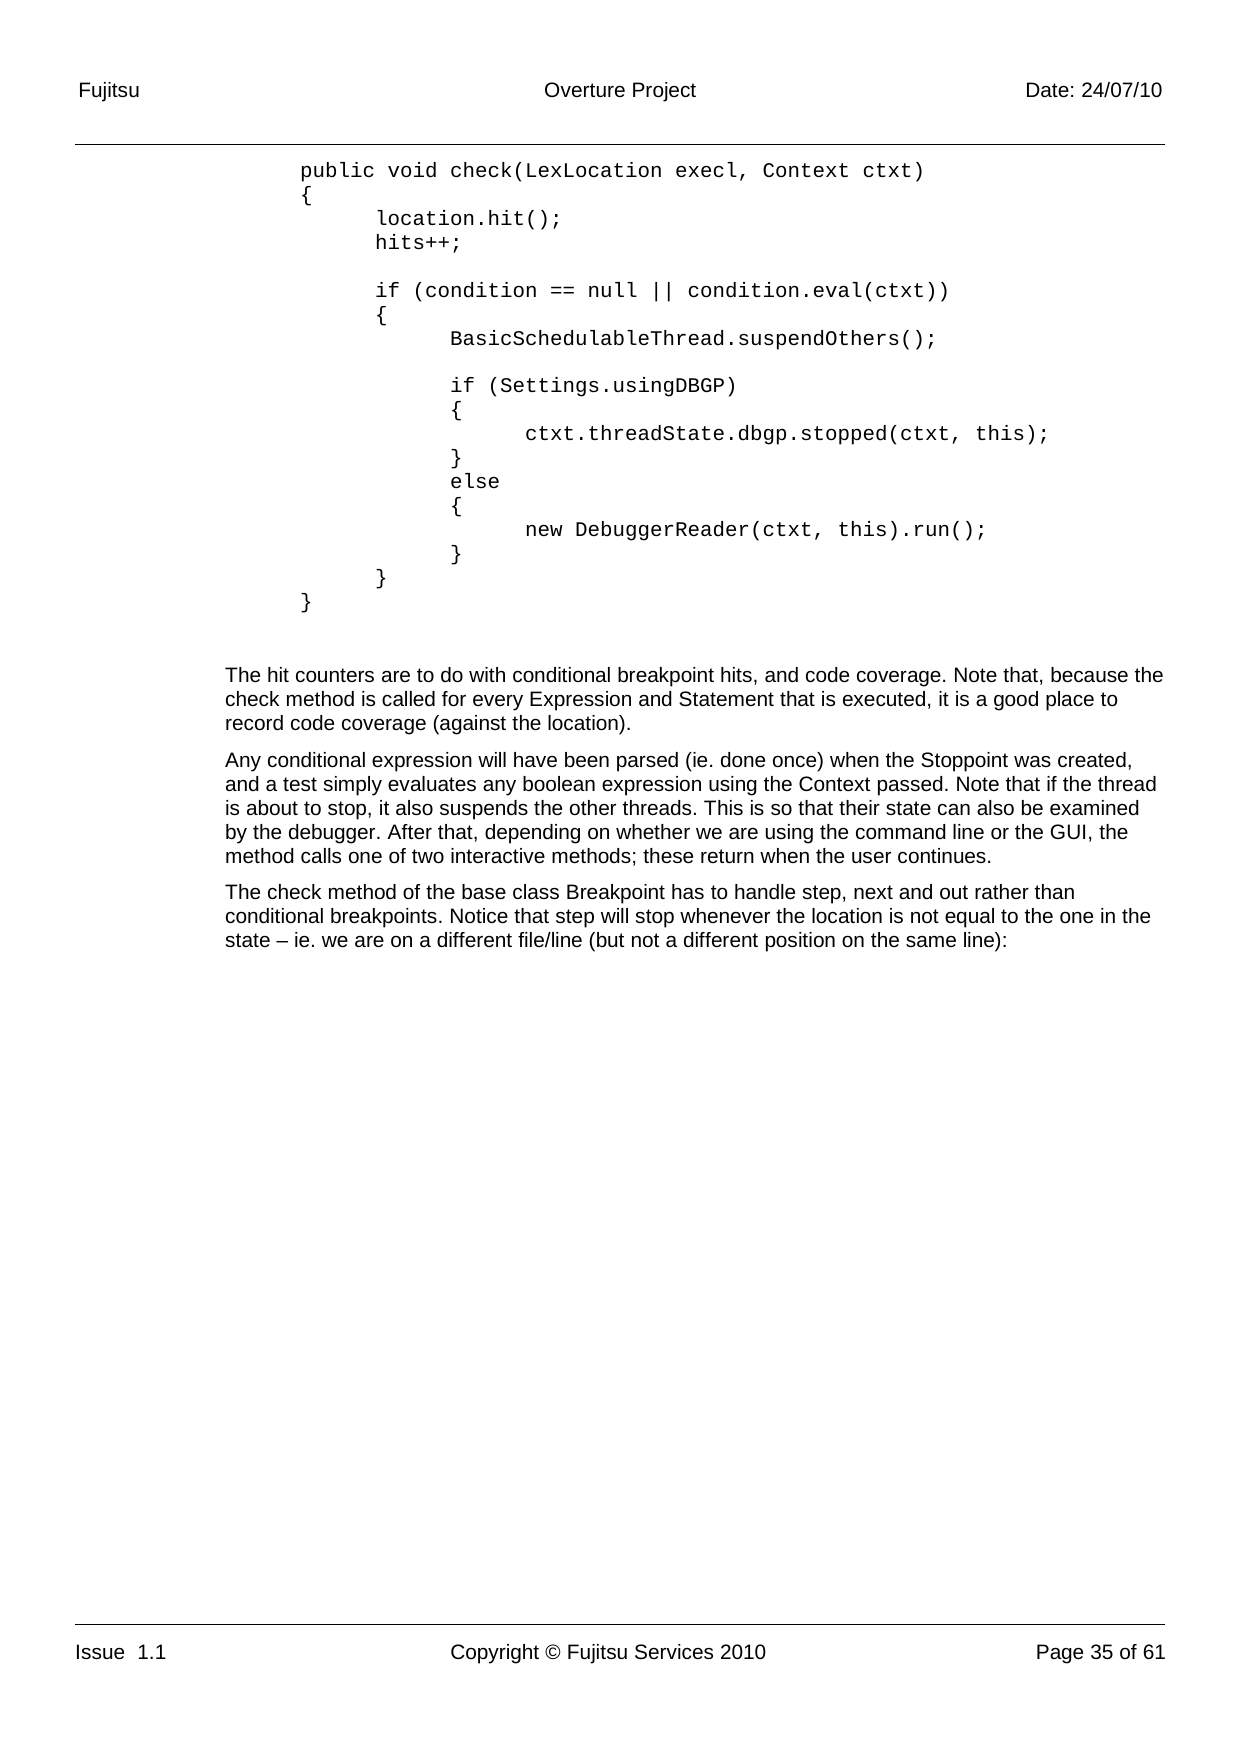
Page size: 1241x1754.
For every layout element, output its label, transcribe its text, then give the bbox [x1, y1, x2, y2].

text ctxt.threadState.dbgp.stopped(ctxt, this); [225, 423, 1165, 447]
text } [225, 567, 1165, 591]
text BasicSchedulableThread.suspendOthers(); [225, 327, 1165, 351]
text else [225, 471, 1165, 495]
text { [225, 303, 1165, 327]
text { [225, 495, 1165, 519]
text { [225, 184, 1165, 208]
text Any conditional expression will have been parsed (ie. done once) when the Stoppoint was created, and a test simply evaluates any boolean expression using the Context passed. Note that if the thread is about to stop, it also suspends the other threads. This is so that their state can also be examined by the debugger. After that, depending on whether we are using the command line or the GUI, the method calls one of two interactive methods; these return when the user continues. [225, 747, 1165, 868]
text hits++; [225, 232, 1165, 256]
text The check method of the base class Breakpoint has to handle step, next and out rather than conditional breakpoints. Notice that step will stop whenever the location is not equal to the one in the state – ie. we are on a different file/line (but not a different position on the same line): [225, 880, 1165, 952]
text public void check(LexLocation execl, Context ctxt) [225, 160, 1165, 184]
text location.hit(); [225, 208, 1165, 232]
text } [225, 591, 1165, 615]
text new DebuggerReader(ctxt, this).run(); [225, 519, 1165, 543]
text } [225, 447, 1165, 471]
text if (Settings.usingDBGP) [225, 375, 1165, 399]
text } [225, 543, 1165, 567]
text if (condition == null || condition.eval(ctxt)) [225, 279, 1165, 303]
text { [225, 399, 1165, 423]
text The hit counters are to do with conditional breakpoint hits, and code coverage. Note that, because the check method is called for every Expression and Statement that is executed, it is a good place to record code coverage (against the location). [225, 663, 1165, 735]
